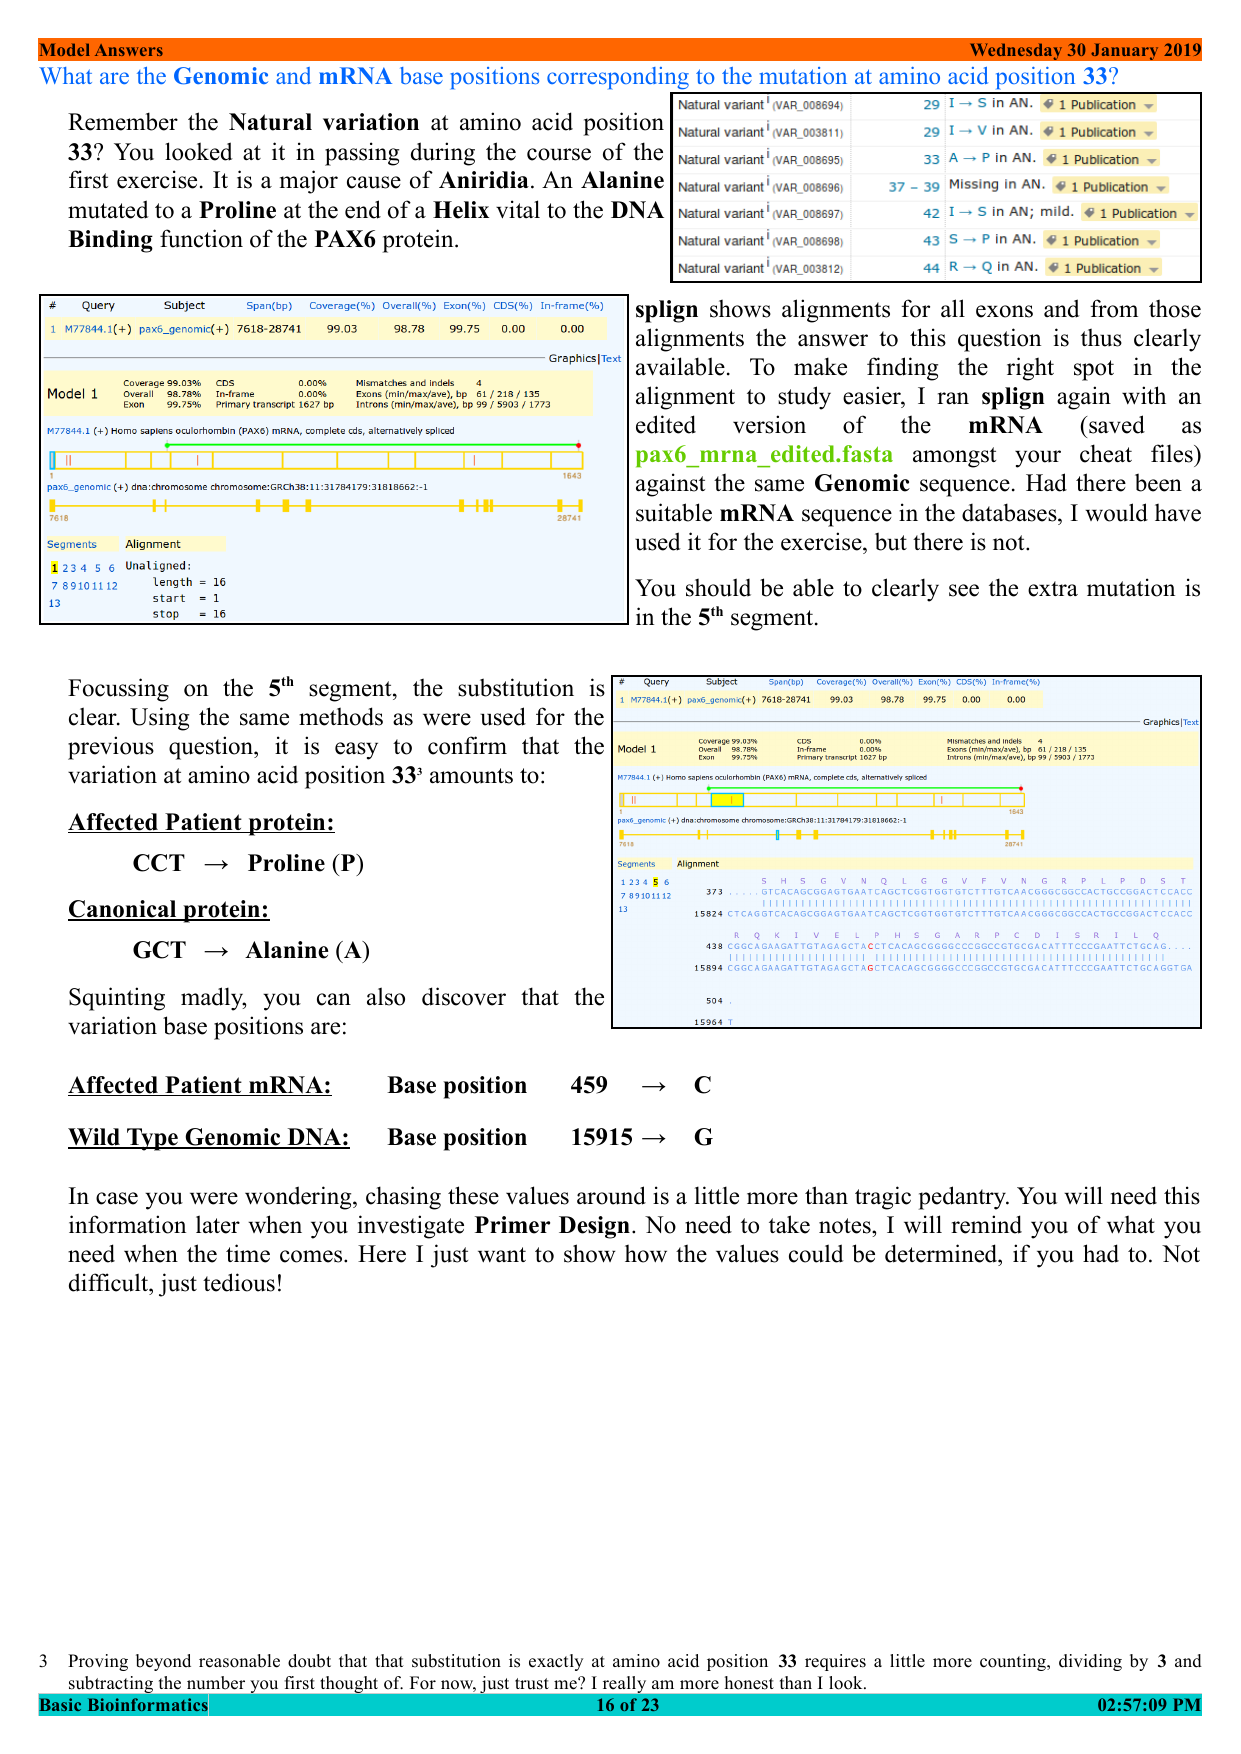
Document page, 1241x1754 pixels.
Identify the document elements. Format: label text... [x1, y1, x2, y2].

picture [673, 94, 1200, 281]
text Remember the Natural variation at amino acid position 33? You looked at it in passing during the course of the first exercise. It is a major cause of Aniridia. An Alanine mutated to a Proline at the end of a Helix vital to the DNA Binding function of the PAX6 protein. [68, 107, 670, 253]
text splign shows alignments for all exons and from those alignments the answer to this question is thus clearly available. To make finding the right spot in the alignment to study easier, I ran splign again with an edited version of the mRNA (saved as pax6_mrna_edited.fasta amongst your cheat files) against the same Genomic sequence. Had there been a suitable mRNA sequence in the databases, I would have used it for the exercise, but there is not. [629, 294, 1202, 556]
text Proving beyond reasonable doubt that that substitution is exactly at amino acid position 33 requires a little more counting, dividing by 3 and subtracting the number you first thought of. For now, just trust me? I really am more honest than I look. [38, 1649, 1202, 1693]
text Affected Patient protein: [68, 807, 611, 836]
text Squinting madly, you can also discover that the variation base positions are: [68, 982, 1202, 1040]
text Canonical protein: [68, 894, 611, 923]
text Affected Patient mRNA: Base position 459 → C [68, 1069, 1202, 1098]
text Wild Type Genomic DNA: Base position 15915 → G [68, 1122, 1202, 1151]
text You should be able to clearly see the extra mutation is in the 5th segment. [38, 573, 1202, 631]
text [41, 296, 627, 623]
text Focussing on the 5th segment, the substitution is clear. Using the same methods as were used for the previous question, it is easy to confirm that the variation at amino acid position 33 amounts to: [68, 673, 1202, 789]
text What are the Genomic and mRNA base positions corresponding to the mutation at amino acid position 33? [38, 61, 1202, 89]
text In case you were wondering, chasing these values around is a little more than tragic pedantry. You will need this information later when you investigate Primer Design. No need to take notes, I will remind you of what you need when the time comes. Here I just want to show how the values could be determined, if you had to. Not difficult, just tedious! [68, 1181, 1202, 1297]
picture [613, 677, 1200, 1027]
picture [43, 298, 624, 621]
text CCT → Proline (P) [68, 847, 611, 877]
text GCT → Alanine (A) [68, 935, 611, 964]
